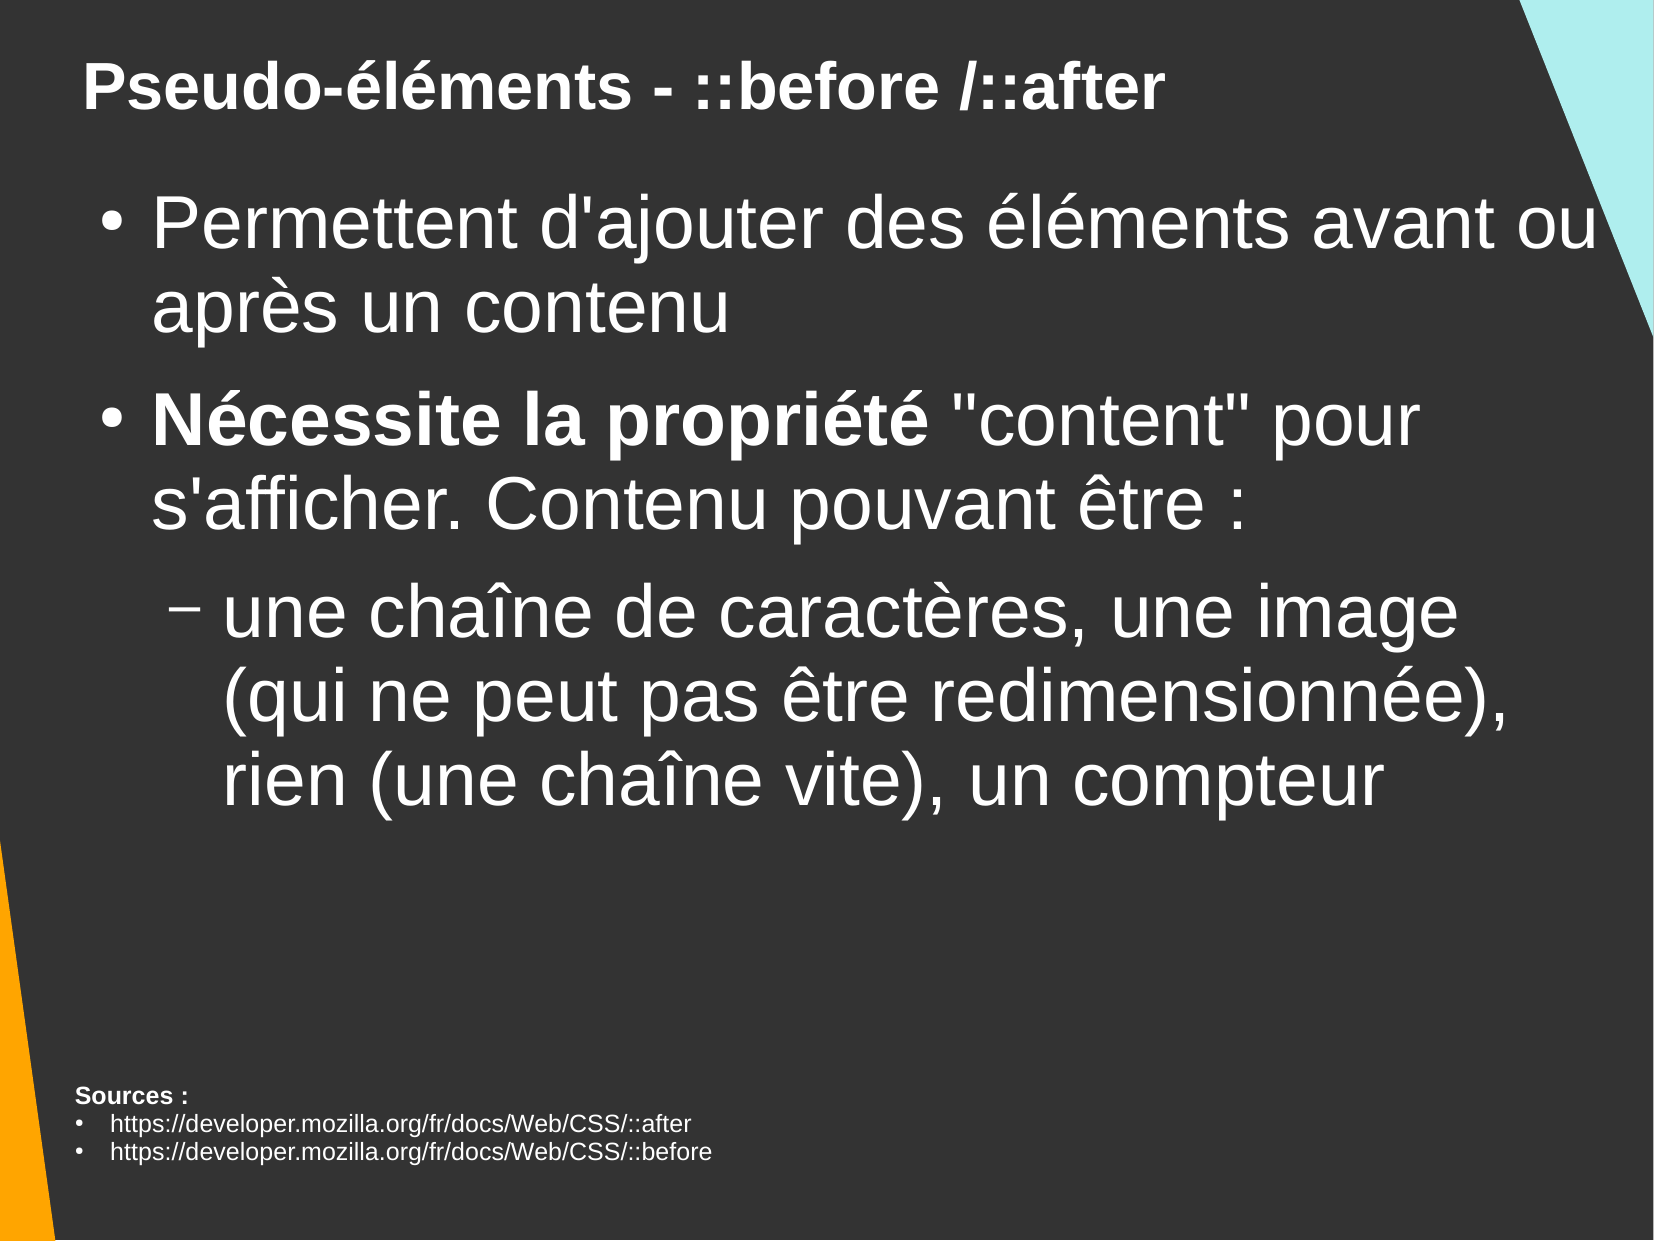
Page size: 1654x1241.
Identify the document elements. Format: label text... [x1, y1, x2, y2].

text_box Sources : https://developer.mozilla.org/fr/docs/Web/CSS/::after https://developer.mozilla.org/fr/docs/Web/CSS/::before [60, 1074, 1546, 1241]
title Pseudo-éléments - ::before /::after [82, 49, 1571, 152]
text_box [0, 840, 56, 1241]
list Permettent d'ajouter des éléments avant ou après un contenu Nécessite la propriété "content" pour s'afficher. Contenu pouvant être : une chaîne de caractères, une image (qui ne peut pas être redimensionnée), rien (une chaîne vite), un compteur [80, 180, 1605, 922]
text_box [1519, 0, 1654, 339]
